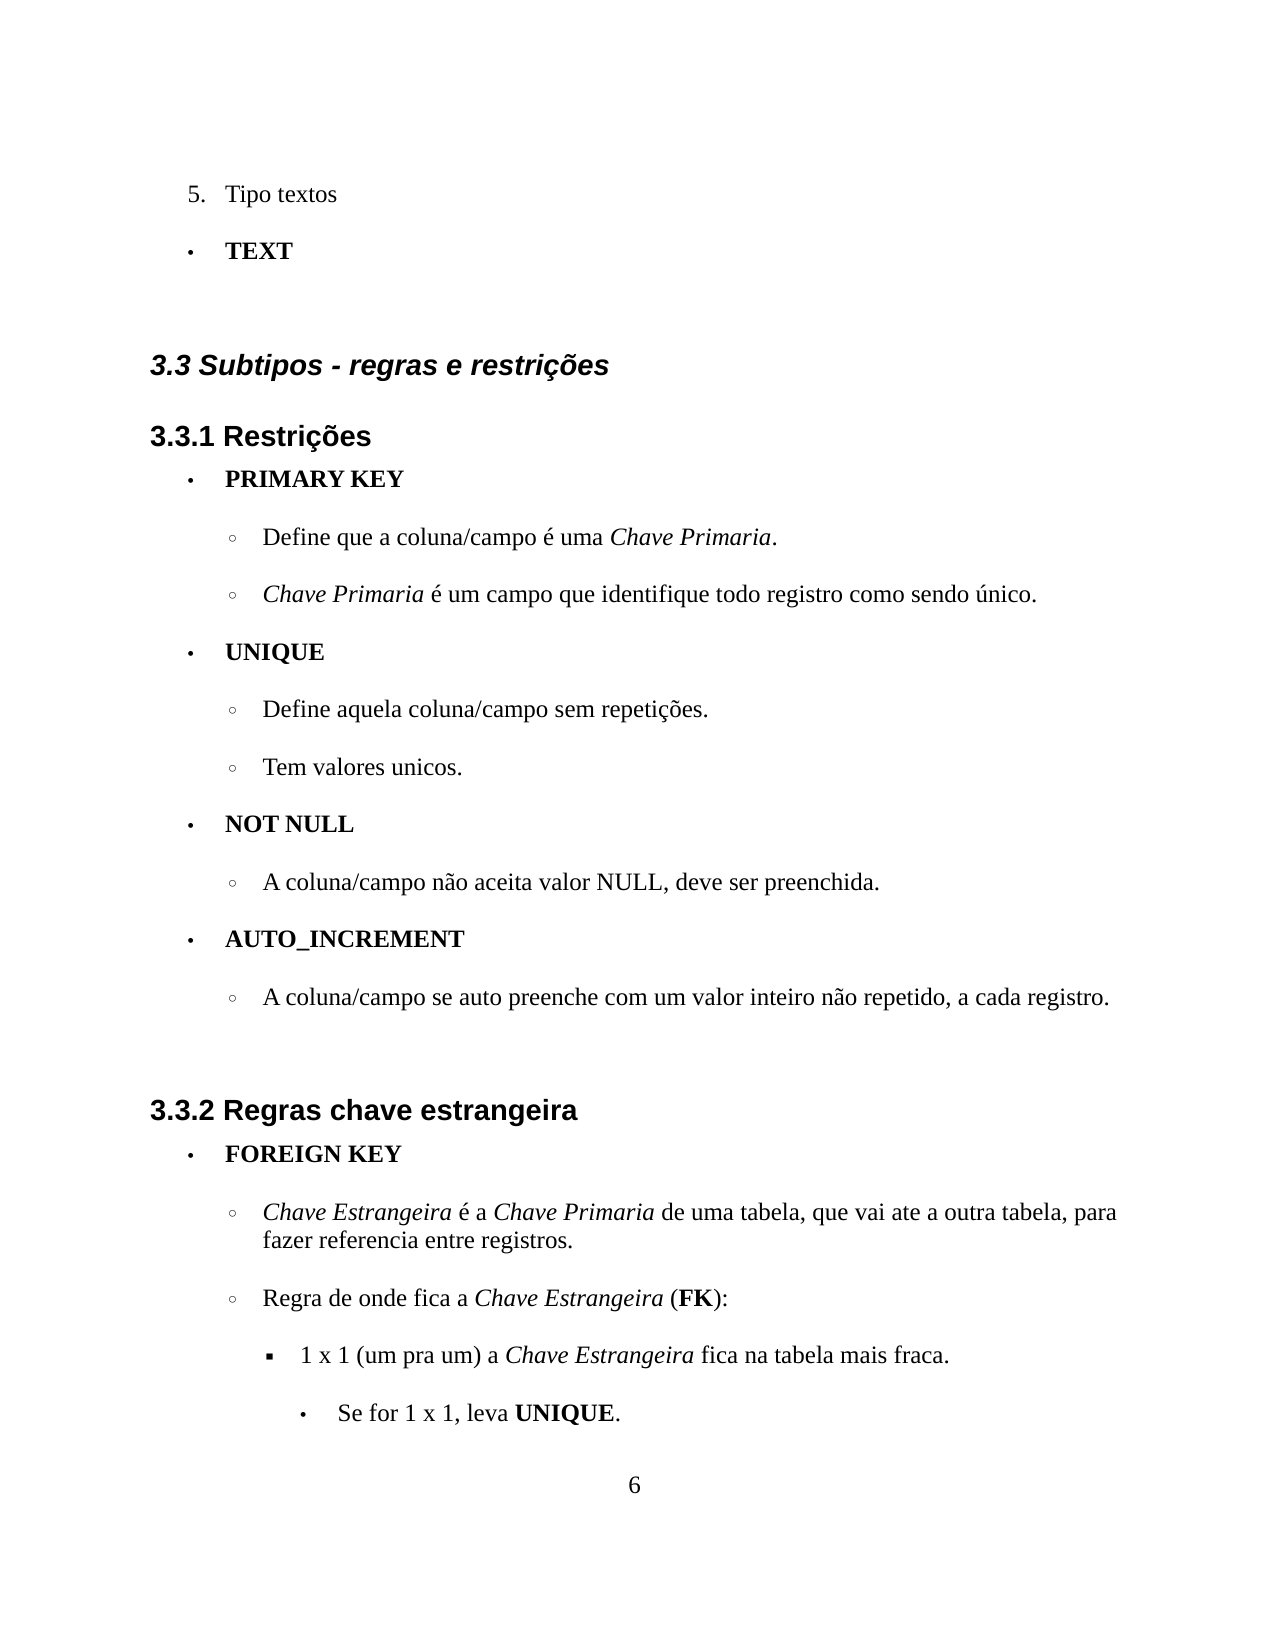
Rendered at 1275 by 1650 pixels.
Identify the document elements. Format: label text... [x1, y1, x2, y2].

list Se for 1 x 1, leva UNIQUE. [300, 1398, 1125, 1427]
list Tem valores unicos. [225, 752, 1125, 809]
list 1 x 1 (um pra um) a Chave Estrangeira fica na tabela mais fraca. [262, 1341, 1125, 1398]
list Define aquela coluna/campo sem repetições. [225, 694, 1125, 752]
list Chave Primaria é um campo que identifique todo registro como sendo único. [225, 579, 1125, 637]
list AUTO_INCREMENT [187, 924, 1125, 982]
list Tipo textos [187, 179, 1125, 236]
list A coluna/campo não aceita valor NULL, deve ser preenchida. [225, 867, 1125, 924]
list PRIMARY KEY [187, 464, 1125, 522]
list Regra de onde fica a Chave Estrangeira (FK): [225, 1283, 1125, 1341]
list NOT NULL [187, 809, 1125, 867]
list Chave Estrangeira é a Chave Primaria de uma tabela, que vai ate a outra tabela, para fazer referencia entre registros. [225, 1197, 1125, 1283]
subtitle 3.3.1 Restrições [150, 418, 1125, 452]
list TEXT [187, 236, 1125, 294]
list [187, 150, 1125, 179]
list UNIQUE [187, 637, 1125, 694]
subtitle 3.3 Subtipos - regras e restrições [150, 347, 1125, 381]
list Define que a coluna/campo é uma Chave Primaria. [225, 522, 1125, 579]
list FOREIGN KEY [187, 1139, 1125, 1197]
subtitle 3.3.2 Regras chave estrangeira [150, 1093, 1125, 1127]
list A coluna/campo se auto preenche com um valor inteiro não repetido, a cada registro. [225, 982, 1125, 1039]
